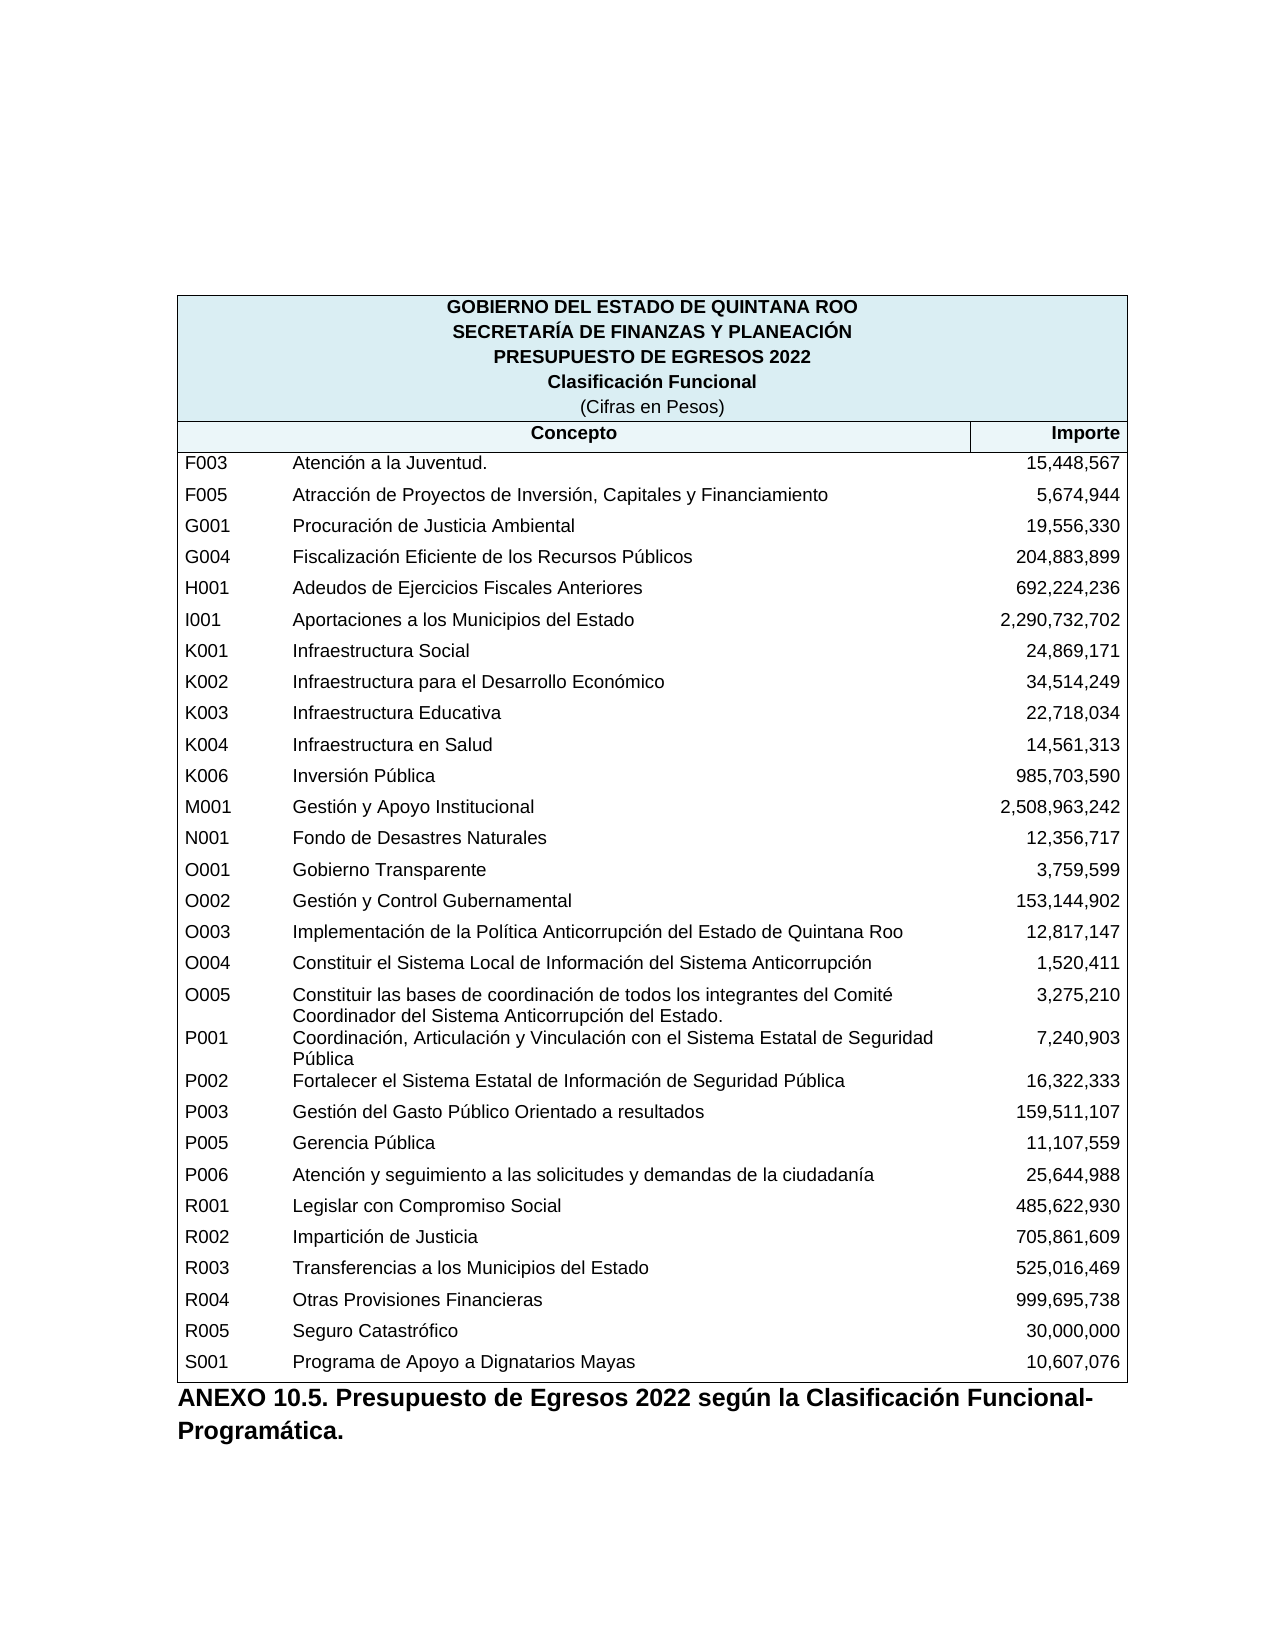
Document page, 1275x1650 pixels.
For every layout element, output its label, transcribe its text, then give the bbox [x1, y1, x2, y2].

table_cell Gobierno Transparente [285, 859, 970, 890]
table_cell Otras Provisiones Financieras [285, 1289, 970, 1320]
table_cell Programa de Apoyo a Dignatarios Mayas [285, 1351, 970, 1382]
table_cell P002 [178, 1070, 285, 1101]
table_cell Infraestructura Social [285, 640, 970, 671]
table_cell Adeudos de Ejercicios Fiscales Anteriores [285, 577, 970, 608]
table_cell Gerencia Pública [285, 1132, 970, 1163]
table_cell 10,607,076 [970, 1351, 1127, 1382]
table_cell 12,356,717 [970, 827, 1127, 858]
table_cell S001 [178, 1351, 285, 1382]
table_cell 692,224,236 [970, 577, 1127, 608]
table_cell 705,861,609 [970, 1226, 1127, 1257]
text ANEXO 10.5. Presupuesto de Egresos 2022 según la Clasificación Funcional-Programática. [177, 1383, 1127, 1445]
table_cell O004 [178, 952, 285, 983]
table_cell Fiscalización Eficiente de los Recursos Públicos [285, 546, 970, 577]
table_cell 159,511,107 [970, 1101, 1127, 1132]
table_cell 2,290,732,702 [970, 609, 1127, 640]
table_cell 204,883,899 [970, 546, 1127, 577]
table_cell 11,107,559 [970, 1132, 1127, 1163]
table_cell Gestión del Gasto Público Orientado a resultados [285, 1101, 970, 1132]
table_cell P006 [178, 1164, 285, 1195]
table_cell 16,322,333 [970, 1070, 1127, 1101]
table_cell Gestión y Apoyo Institucional [285, 796, 970, 827]
table_cell 525,016,469 [970, 1257, 1127, 1288]
table_cell Implementación de la Política Anticorrupción del Estado de Quintana Roo [285, 921, 970, 952]
table_cell 3,275,210 [970, 984, 1127, 1027]
table_cell 19,556,330 [970, 515, 1127, 546]
table_cell 985,703,590 [970, 765, 1127, 796]
table_cell Concepto [178, 422, 970, 452]
table_cell H001 [178, 577, 285, 608]
table_cell Legislar con Compromiso Social [285, 1195, 970, 1226]
table_cell 5,674,944 [970, 484, 1127, 515]
table_cell Transferencias a los Municipios del Estado [285, 1257, 970, 1288]
table_cell 485,622,930 [970, 1195, 1127, 1226]
table_cell F003 [178, 453, 285, 483]
table_cell G004 [178, 546, 285, 577]
table_cell P005 [178, 1132, 285, 1163]
table_cell Fortalecer el Sistema Estatal de Información de Seguridad Pública [285, 1070, 970, 1101]
table_cell O005 [178, 984, 285, 1027]
table_cell Infraestructura en Salud [285, 734, 970, 765]
table_cell P003 [178, 1101, 285, 1132]
table_cell P001 [178, 1027, 285, 1070]
table_cell K006 [178, 765, 285, 796]
table_cell N001 [178, 827, 285, 858]
table_cell 2,508,963,242 [970, 796, 1127, 827]
table_cell 3,759,599 [970, 859, 1127, 890]
table_cell 15,448,567 [970, 453, 1127, 483]
table_cell 7,240,903 [970, 1027, 1127, 1070]
table_cell 34,514,249 [970, 671, 1127, 702]
table_cell Inversión Pública [285, 765, 970, 796]
table_cell Infraestructura para el Desarrollo Económico [285, 671, 970, 702]
table_cell O002 [178, 890, 285, 921]
table_cell I001 [178, 609, 285, 640]
table_cell M001 [178, 796, 285, 827]
table_cell Constituir el Sistema Local de Información del Sistema Anticorrupción [285, 952, 970, 983]
table_cell Impartición de Justicia [285, 1226, 970, 1257]
table_cell 12,817,147 [970, 921, 1127, 952]
table_cell R003 [178, 1257, 285, 1288]
table_cell Seguro Catastrófico [285, 1320, 970, 1351]
table_cell 25,644,988 [970, 1164, 1127, 1195]
table_cell Procuración de Justicia Ambiental [285, 515, 970, 546]
table_cell Atención a la Juventud. [285, 453, 970, 483]
table_cell 24,869,171 [970, 640, 1127, 671]
table_cell Atención y seguimiento a las solicitudes y demandas de la ciudadanía [285, 1164, 970, 1195]
table_header GOBIERNO DEL ESTADO DE QUINTANA ROO SECRETARÍA DE FINANZAS Y PLANEACIÓN PRESUPUESTO DE EGRESOS 2022 Clasificación Funcional (Cifras en Pesos) [178, 296, 1127, 421]
table_cell 153,144,902 [970, 890, 1127, 921]
table_cell Importe [971, 422, 1127, 452]
table_cell Aportaciones a los Municipios del Estado [285, 609, 970, 640]
table_cell R004 [178, 1289, 285, 1320]
table_cell Atracción de Proyectos de Inversión, Capitales y Financiamiento [285, 484, 970, 515]
table_cell 14,561,313 [970, 734, 1127, 765]
table_cell K003 [178, 702, 285, 733]
table_cell G001 [178, 515, 285, 546]
table_cell K002 [178, 671, 285, 702]
table_cell Fondo de Desastres Naturales [285, 827, 970, 858]
table_cell 30,000,000 [970, 1320, 1127, 1351]
table_cell Coordinación, Articulación y Vinculación con el Sistema Estatal de Seguridad Pública [285, 1027, 970, 1070]
table_cell O003 [178, 921, 285, 952]
table_cell R005 [178, 1320, 285, 1351]
table_cell 999,695,738 [970, 1289, 1127, 1320]
table_cell Constituir las bases de coordinación de todos los integrantes del Comité Coordinador del Sistema Anticorrupción del Estado. [285, 984, 970, 1027]
table_cell K004 [178, 734, 285, 765]
table_cell R002 [178, 1226, 285, 1257]
table_cell R001 [178, 1195, 285, 1226]
table_cell F005 [178, 484, 285, 515]
table_cell Infraestructura Educativa [285, 702, 970, 733]
table_cell K001 [178, 640, 285, 671]
table_cell 1,520,411 [970, 952, 1127, 983]
table_cell Gestión y Control Gubernamental [285, 890, 970, 921]
table_cell 22,718,034 [970, 702, 1127, 733]
table_cell O001 [178, 859, 285, 890]
